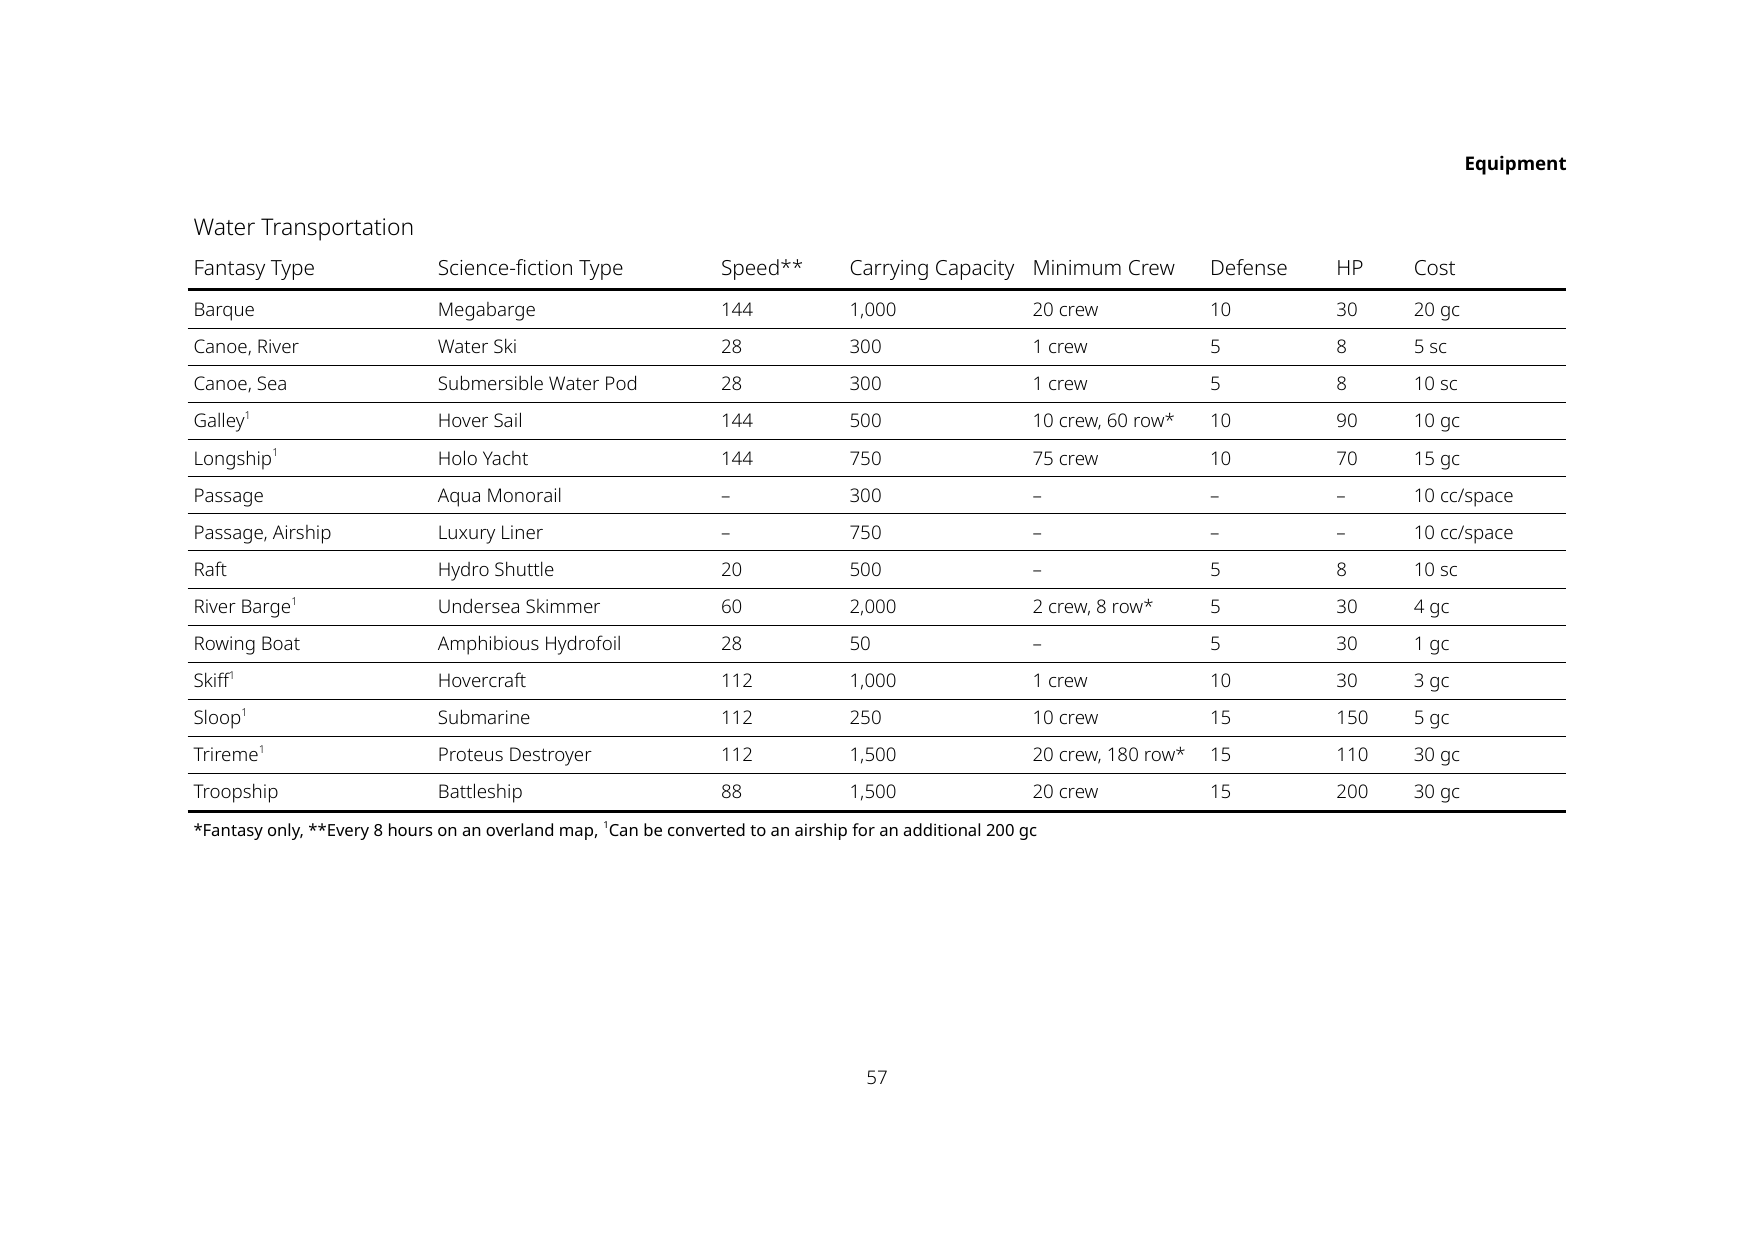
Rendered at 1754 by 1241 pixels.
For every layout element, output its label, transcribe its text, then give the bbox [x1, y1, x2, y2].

table_cell Passage, Airship [188, 514, 432, 550]
table_cell 144 [715, 403, 844, 439]
table_cell Troopship [188, 774, 432, 810]
table_cell 1,000 [844, 663, 1027, 699]
table_cell Hydro Shuttle [432, 551, 715, 587]
table_cell – [715, 514, 844, 550]
table_cell Barque [188, 291, 432, 328]
table_cell Carrying Capacity [844, 248, 1027, 288]
table_cell 10 [1204, 403, 1331, 439]
table_cell 8 [1331, 551, 1408, 587]
table_cell 1 gc [1408, 626, 1566, 662]
table_cell – [1204, 514, 1331, 550]
table_cell 5 [1204, 366, 1331, 402]
table_cell 88 [715, 774, 844, 810]
table_cell 250 [844, 700, 1027, 736]
table_cell 10 crew, 60 row* [1027, 403, 1204, 439]
table_cell Minimum Crew [1027, 248, 1204, 288]
table_cell 90 [1331, 403, 1408, 439]
table_cell 20 [715, 551, 844, 587]
table_cell 300 [844, 329, 1027, 365]
table_cell 112 [715, 737, 844, 773]
table_cell Luxury Liner [432, 514, 715, 550]
table_cell Longship1 [188, 440, 432, 476]
table_cell Undersea Skimmer [432, 589, 715, 624]
table_cell Submarine [432, 700, 715, 736]
table_cell 5 sc [1408, 329, 1566, 365]
table_cell 5 [1204, 626, 1331, 662]
table_cell 50 [844, 626, 1027, 662]
table_cell 10 sc [1408, 366, 1566, 402]
table_cell 144 [715, 440, 844, 476]
table_cell – [1027, 477, 1204, 513]
table_cell 10 cc/space [1408, 514, 1566, 550]
table_cell Defense [1204, 248, 1331, 288]
table_cell 1,500 [844, 774, 1027, 810]
table_cell 500 [844, 403, 1027, 439]
table_cell 10 sc [1408, 551, 1566, 587]
table_cell Science-fiction Type [432, 248, 715, 288]
table_cell – [1027, 551, 1204, 587]
table_cell 20 crew, 180 row* [1027, 737, 1204, 773]
table_cell 2 crew, 8 row* [1027, 589, 1204, 624]
table_cell 5 gc [1408, 700, 1566, 736]
table_cell 5 [1204, 551, 1331, 587]
table_cell 28 [715, 626, 844, 662]
table_cell Galley1 [188, 403, 432, 439]
table_cell 10 [1204, 291, 1331, 328]
table_cell 70 [1331, 440, 1408, 476]
table_cell Megabarge [432, 291, 715, 328]
table_cell 5 [1204, 329, 1331, 365]
table_cell 750 [844, 440, 1027, 476]
table_cell 1 crew [1027, 663, 1204, 699]
table_cell – [1027, 626, 1204, 662]
table_cell 200 [1331, 774, 1408, 810]
table_cell 1 crew [1027, 366, 1204, 402]
table_cell 30 [1331, 589, 1408, 624]
table_cell 150 [1331, 700, 1408, 736]
table_cell 144 [715, 291, 844, 328]
table_cell 112 [715, 663, 844, 699]
table_cell 10 [1204, 440, 1331, 476]
table_cell 300 [844, 366, 1027, 402]
table_cell 30 [1331, 626, 1408, 662]
table_header Water Transportation [188, 205, 1566, 248]
table_cell – [1331, 477, 1408, 513]
table_cell 112 [715, 700, 844, 736]
table_cell Amphibious Hydrofoil [432, 626, 715, 662]
table_cell 20 gc [1408, 291, 1566, 328]
table_cell Speed** [715, 248, 844, 288]
table_cell Trireme1 [188, 737, 432, 773]
table_cell Aqua Monorail [432, 477, 715, 513]
table_cell 15 gc [1408, 440, 1566, 476]
table_cell Raft [188, 551, 432, 587]
table_cell Sloop1 [188, 700, 432, 736]
table_cell 10 gc [1408, 403, 1566, 439]
table_cell – [1027, 514, 1204, 550]
table_cell Canoe, River [188, 329, 432, 365]
table_cell 20 crew [1027, 774, 1204, 810]
table_cell 8 [1331, 366, 1408, 402]
table_cell 28 [715, 329, 844, 365]
table_cell 75 crew [1027, 440, 1204, 476]
table_cell 2,000 [844, 589, 1027, 624]
table_cell 10 crew [1027, 700, 1204, 736]
table_cell 1,500 [844, 737, 1027, 773]
table_cell Cost [1408, 248, 1566, 288]
table_cell 30 gc [1408, 774, 1566, 810]
table_cell *Fantasy only, **Every 8 hours on an overland map, 1Can be converted to an airship for an additional 200 gc [188, 813, 1566, 847]
table_cell 8 [1331, 329, 1408, 365]
table_cell 3 gc [1408, 663, 1566, 699]
table_cell 750 [844, 514, 1027, 550]
table_cell 1,000 [844, 291, 1027, 328]
table_cell 4 gc [1408, 589, 1566, 624]
table_cell Hovercraft [432, 663, 715, 699]
table_cell 30 [1331, 663, 1408, 699]
table_cell Passage [188, 477, 432, 513]
table_cell Hover Sail [432, 403, 715, 439]
table_cell 15 [1204, 774, 1331, 810]
table_cell 10 cc/space [1408, 477, 1566, 513]
table_cell 500 [844, 551, 1027, 587]
table_cell 110 [1331, 737, 1408, 773]
table_cell Fantasy Type [188, 248, 432, 288]
table_cell 60 [715, 589, 844, 624]
table_cell Rowing Boat [188, 626, 432, 662]
table_cell 30 [1331, 291, 1408, 328]
table_cell Proteus Destroyer [432, 737, 715, 773]
table_cell River Barge1 [188, 589, 432, 624]
table_cell – [1204, 477, 1331, 513]
table_cell 300 [844, 477, 1027, 513]
table_cell Canoe, Sea [188, 366, 432, 402]
table_cell 20 crew [1027, 291, 1204, 328]
table_cell HP [1331, 248, 1408, 288]
table_cell – [1331, 514, 1408, 550]
table_cell Skiff1 [188, 663, 432, 699]
table_cell 5 [1204, 589, 1331, 624]
table_cell 30 gc [1408, 737, 1566, 773]
table_cell – [715, 477, 844, 513]
table_cell 15 [1204, 737, 1331, 773]
table_cell Battleship [432, 774, 715, 810]
table_cell 28 [715, 366, 844, 402]
table_cell Water Ski [432, 329, 715, 365]
table_cell Submersible Water Pod [432, 366, 715, 402]
table_cell 15 [1204, 700, 1331, 736]
table_cell 10 [1204, 663, 1331, 699]
table_cell Holo Yacht [432, 440, 715, 476]
table_cell 1 crew [1027, 329, 1204, 365]
